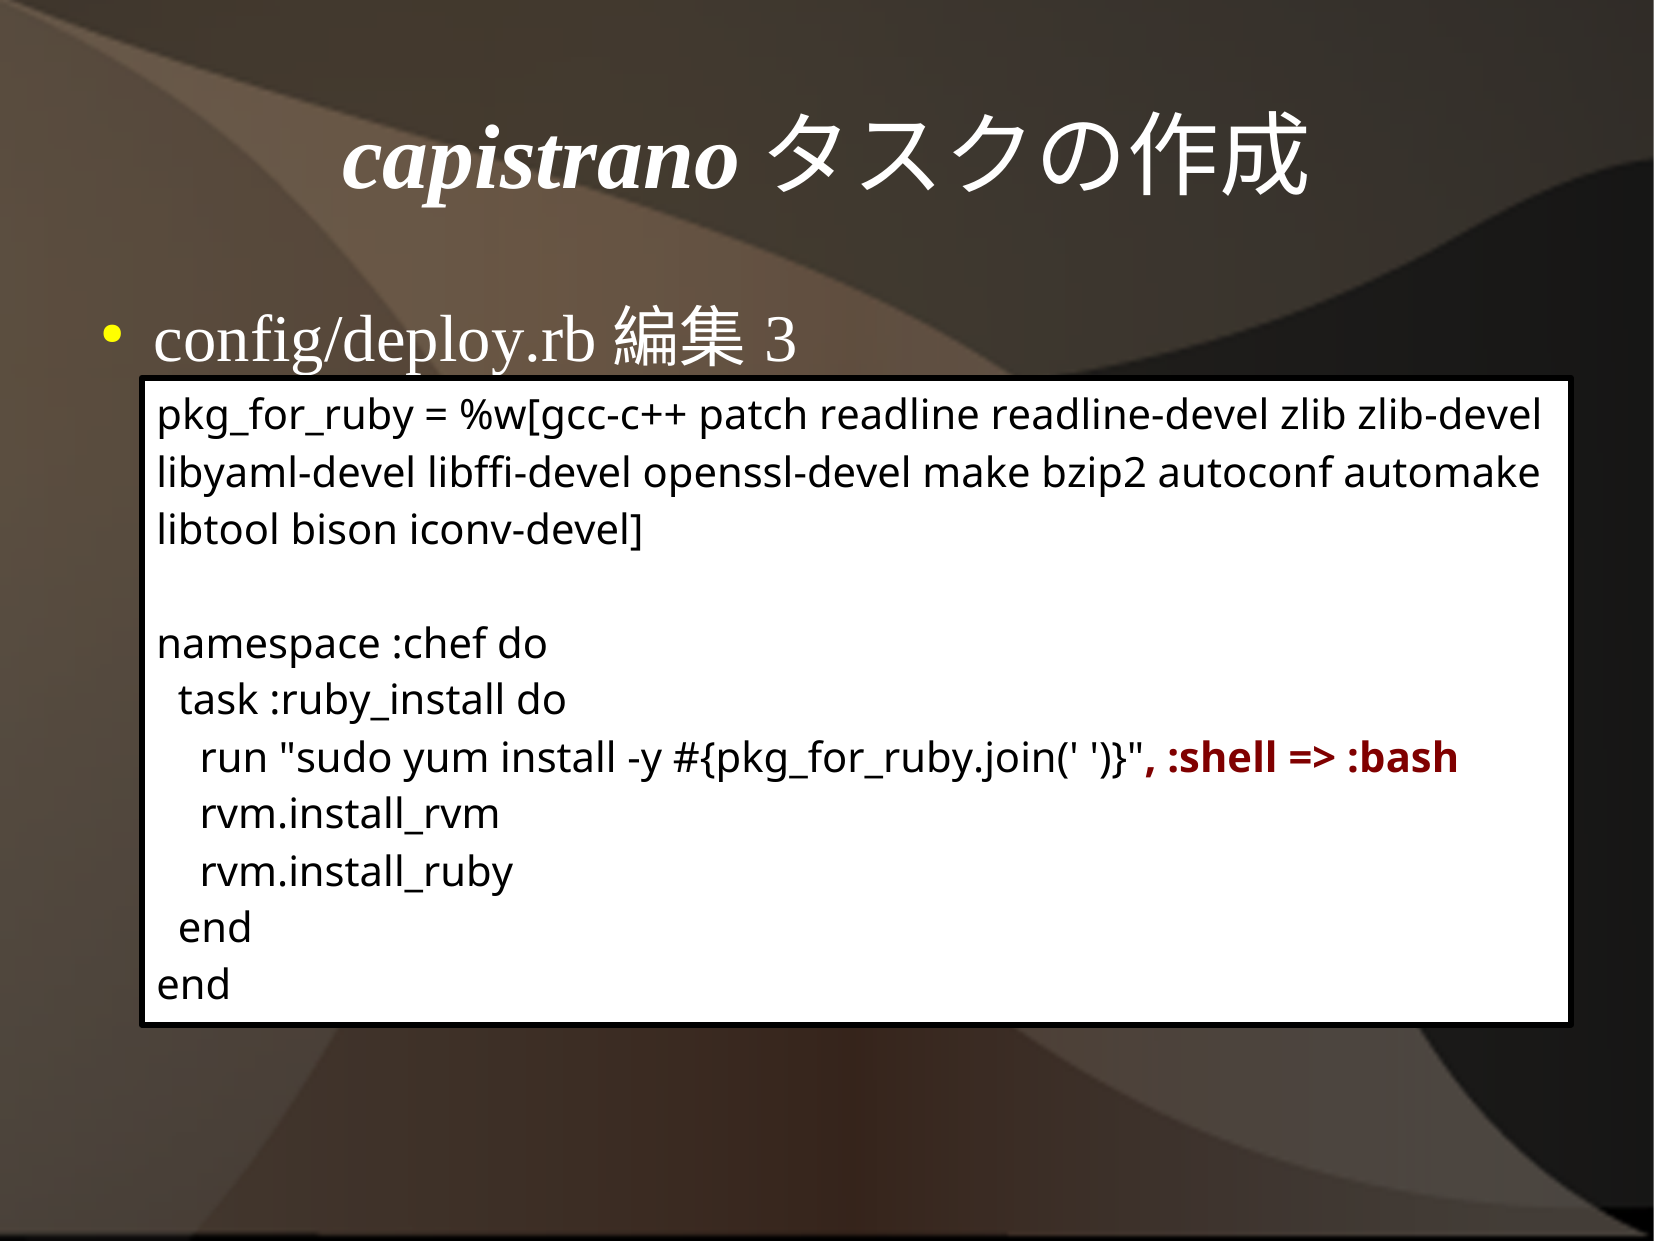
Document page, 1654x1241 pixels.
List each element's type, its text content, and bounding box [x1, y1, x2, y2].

text_box pkg_for_ruby = %w[gcc-c++ patch readline readline-devel zlib zlib-devel libyaml-devel libffi-devel openssl-devel make bzip2 autoconf automake libtool bison iconv-devel] namespace :chef do task :ruby_install do run "sudo yum install -y #{pkg_for_ruby.join(' ')}", :shell => :bash rvm.install_rvm rvm.install_ruby end end [141, 377, 1571, 1025]
list config/deploy.rb編集3 [82, 290, 1571, 1109]
title capistranoタスクの作成 [82, 49, 1571, 257]
picture [0, 0, 1654, 1241]
